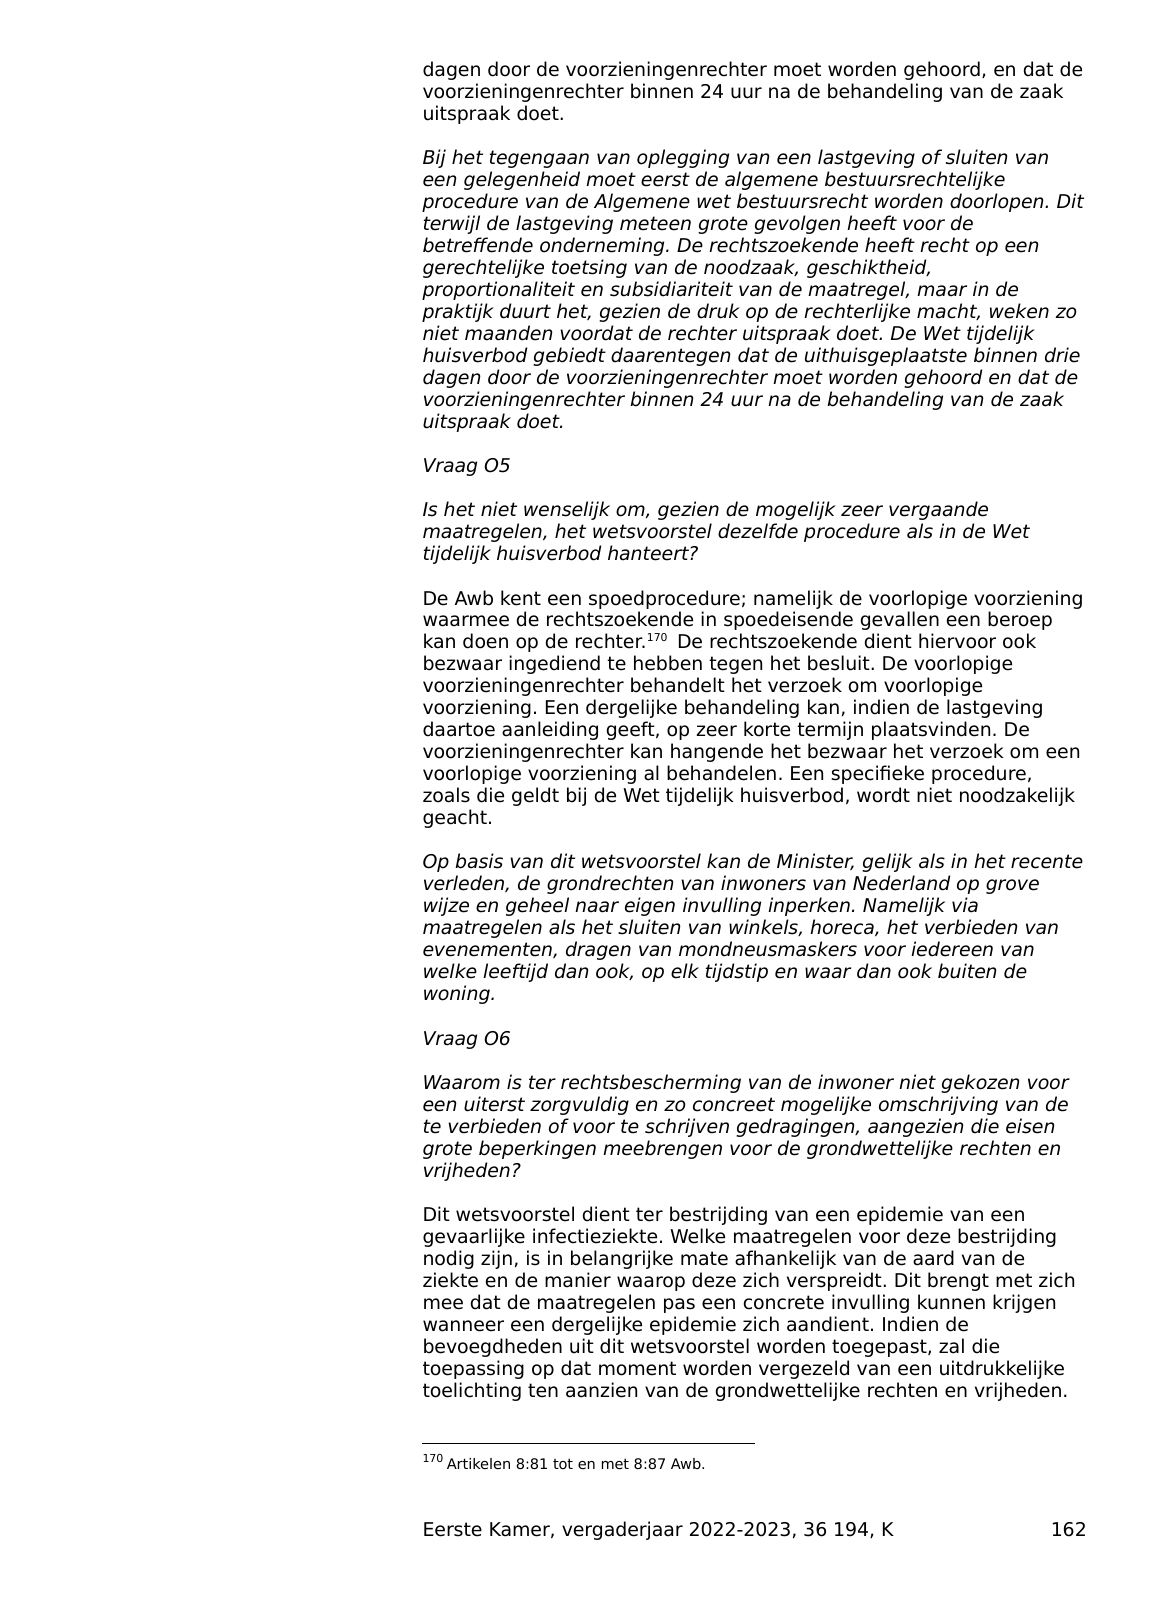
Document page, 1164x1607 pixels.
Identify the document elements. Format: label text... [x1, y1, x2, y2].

subtitle Vraag O6 [422, 1027, 1087, 1049]
text Is het niet wenselijk om, gezien de mogelijk zeer vergaande maatregelen, het wetsvoorstel dezelfde procedure als in de Wet tijdelijk huisverbod hanteert? [422, 499, 1087, 565]
subtitle Vraag O5 [422, 455, 1087, 477]
text Bij het tegengaan van oplegging van een lastgeving of sluiten van een gelegenheid moet eerst de algemene bestuursrechtelijke procedure van de Algemene wet bestuursrecht worden doorlopen. Dit terwijl de lastgeving meteen grote gevolgen heeft voor de betreffende onderneming. De rechtszoekende heeft recht op een gerechtelijke toetsing van de noodzaak, geschiktheid, proportionaliteit en subsidiariteit van de maatregel, maar in de praktijk duurt het, gezien de druk op de rechterlijke macht, weken zo niet maanden voordat de rechter uitspraak doet. De Wet tijdelijk huisverbod gebiedt daarentegen dat de uithuisgeplaatste binnen drie dagen door de voorzieningenrechter moet worden gehoord en dat de voorzieningenrechter binnen 24 uur na de behandeling van de zaak uitspraak doet. [422, 147, 1087, 433]
text Artikelen 8:81 tot en met 8:87 Awb. [422, 1452, 1087, 1474]
text dagen door de voorzieningenrechter moet worden gehoord, en dat de voorzieningenrechter binnen 24 uur na de behandeling van de zaak uitspraak doet. [422, 59, 1087, 125]
text De Awb kent een spoedprocedure; namelijk de voorlopige voorziening waarmee de rechtszoekende in spoedeisende gevallen een beroep kan doen op de rechter. De rechtszoekende dient hiervoor ook bezwaar ingediend te hebben tegen het besluit. De voorlopige voorzieningenrechter behandelt het verzoek om voorlopige voorziening. Een dergelijke behandeling kan, indien de lastgeving daartoe aanleiding geeft, op zeer korte termijn plaatsvinden. De voorzieningenrechter kan hangende het bezwaar het verzoek om een voorlopige voorziening al behandelen. Een specifieke procedure, zoals die geldt bij de Wet tijdelijk huisverbod, wordt niet noodzakelijk geacht. [422, 587, 1087, 829]
text Op basis van dit wetsvoorstel kan de Minister, gelijk als in het recente verleden, de grondrechten van inwoners van Nederland op grove wijze en geheel naar eigen invulling inperken. Namelijk via maatregelen als het sluiten van winkels, horeca, het verbieden van evenementen, dragen van mondneusmaskers voor iedereen van welke leeftijd dan ook, op elk tijdstip en waar dan ook buiten de woning. [422, 851, 1087, 1005]
text Dit wetsvoorstel dient ter bestrijding van een epidemie van een gevaarlijke infectieziekte. Welke maatregelen voor deze bestrijding nodig zijn, is in belangrijke mate afhankelijk van de aard van de ziekte en de manier waarop deze zich verspreidt. Dit brengt met zich mee dat de maatregelen pas een concrete invulling kunnen krijgen wanneer een dergelijke epidemie zich aandient. Indien de bevoegdheden uit dit wetsvoorstel worden toegepast, zal die toepassing op dat moment worden vergezeld van een uitdrukkelijke toelichting ten aanzien van de grondwettelijke rechten en vrijheden. [422, 1204, 1087, 1401]
text Waarom is ter rechtsbescherming van de inwoner niet gekozen voor een uiterst zorgvuldig en zo concreet mogelijke omschrijving van de te verbieden of voor te schrijven gedragingen, aangezien die eisen grote beperkingen meebrengen voor de grondwettelijke rechten en vrijheden? [422, 1072, 1087, 1181]
